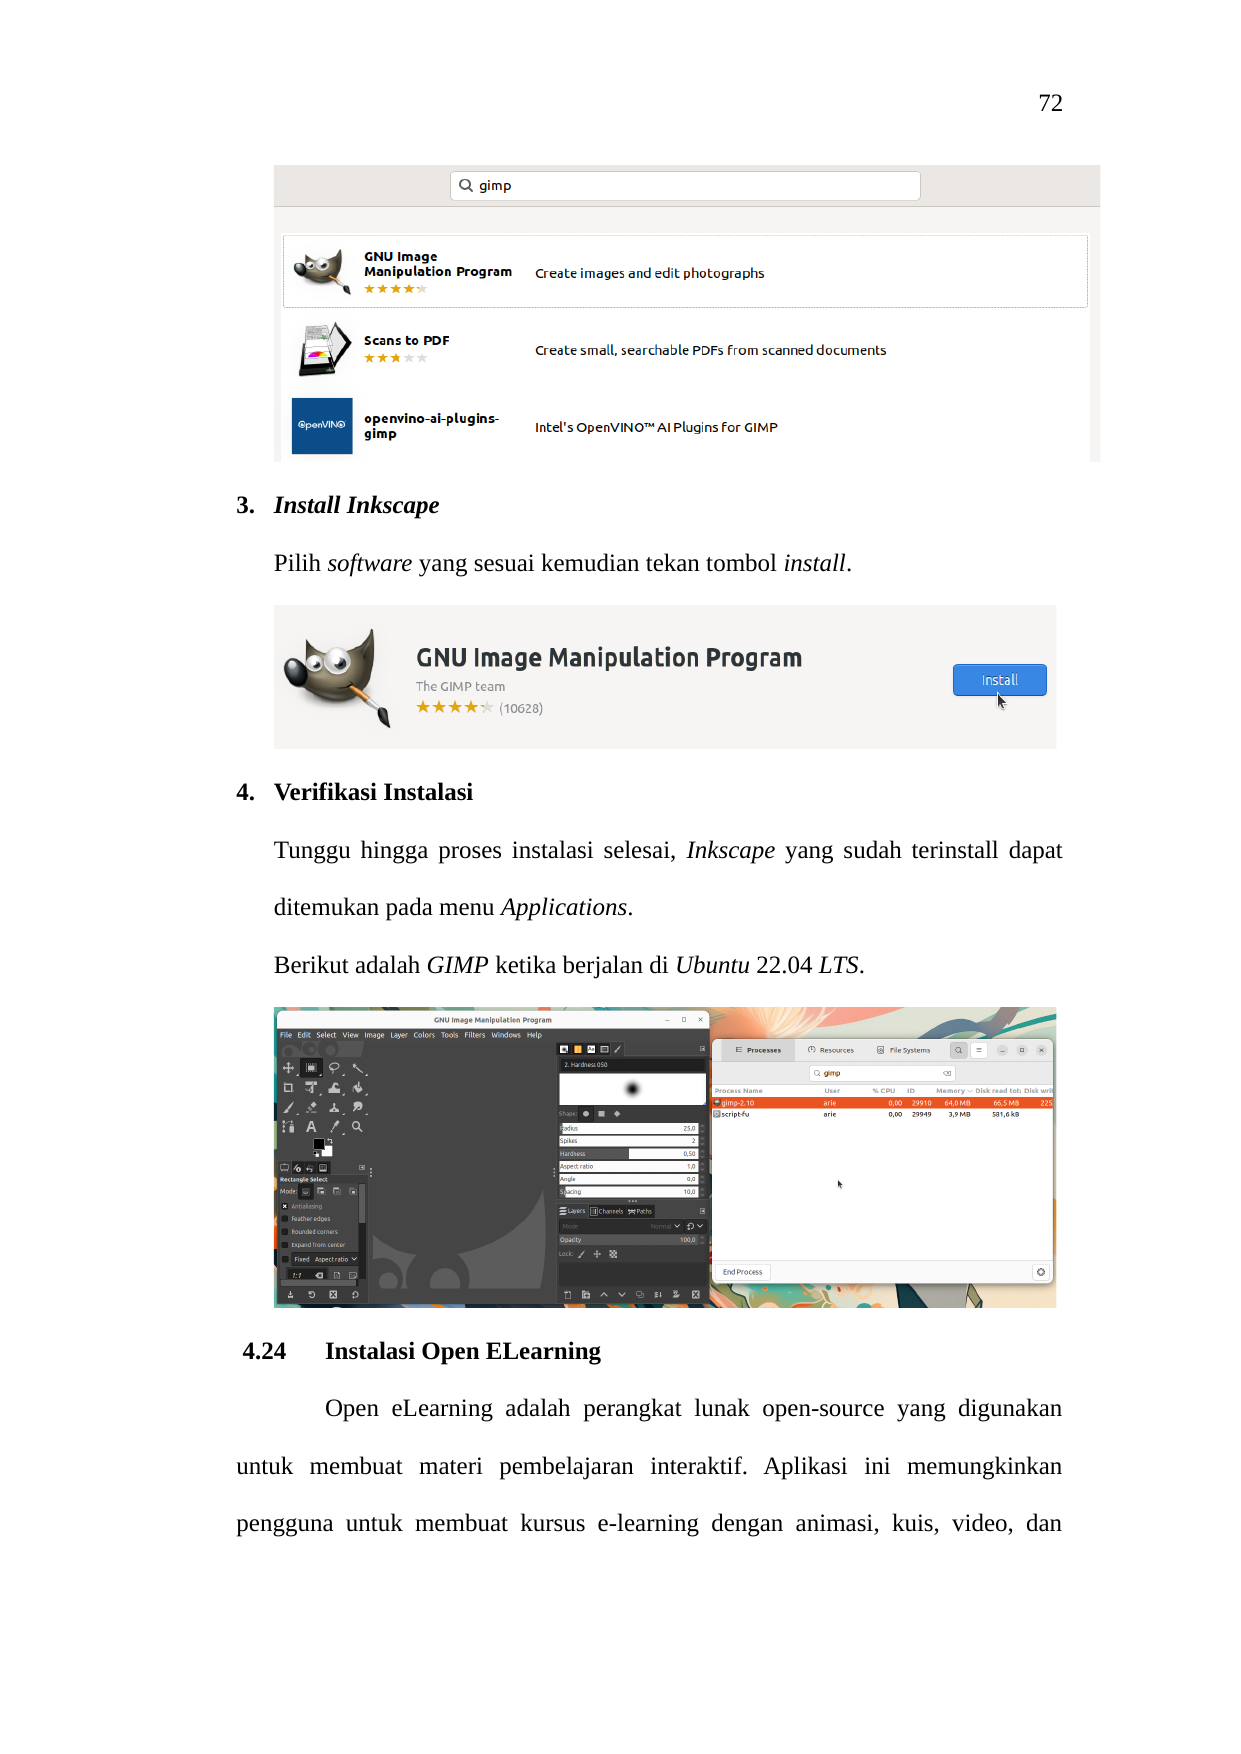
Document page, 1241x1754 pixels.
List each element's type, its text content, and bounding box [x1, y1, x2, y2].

picture [273, 165, 1101, 462]
list Install Inkscape [236, 490, 1063, 519]
subtitle Instalasi Open eLearning [236, 1336, 1063, 1365]
picture [273, 1007, 1057, 1308]
list Berikut adalah GIMP ketika berjalan di Ubuntu 22.04 LTS. [236, 950, 1063, 978]
list Verifikasi Instalasi [236, 777, 1063, 806]
picture [273, 605, 1057, 749]
text Open eLearning adalah perangkat lunak open-source yang digunakan untuk membuat materi pembelajaran interaktif. Aplikasi ini memungkinkan pengguna untuk membuat kursus e-learning dengan animasi, kuis, video, dan [236, 1393, 1063, 1537]
list Pilih software yang sesuai kemudian tekan tombol install. [236, 548, 1063, 576]
list Tunggu hingga proses instalasi selesai, Inkscape yang sudah terinstall dapat ditemukan pada menu Applications. [236, 835, 1063, 921]
